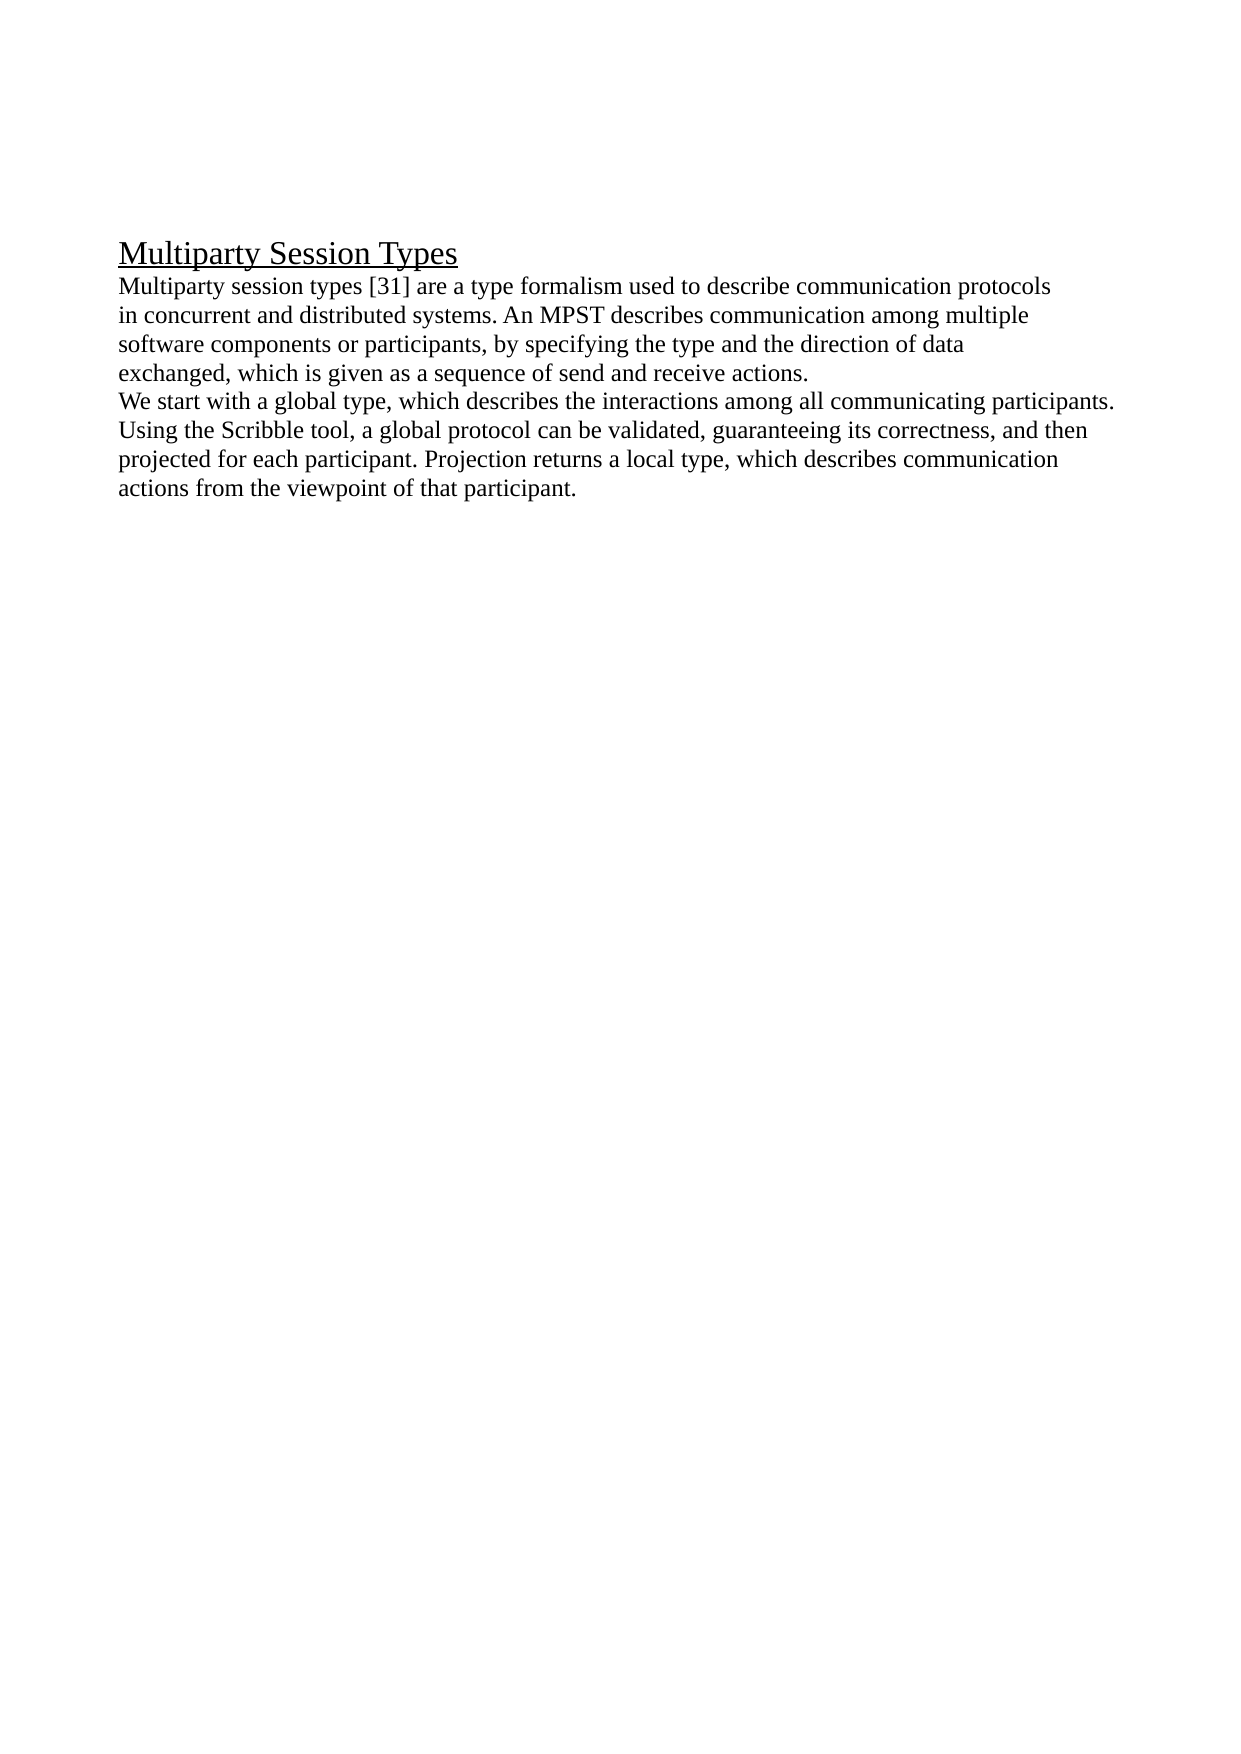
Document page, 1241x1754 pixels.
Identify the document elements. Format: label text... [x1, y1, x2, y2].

text in concurrent and distributed systems. An MPST describes communication among multiple [118, 300, 1122, 329]
text We start with a global type, which describes the interactions among all communicating participants. Using the Scribble tool, a global protocol can be validated, guaranteeing its correctness, and then [118, 386, 1122, 444]
text projected for each participant. Projection returns a local type, which describes communication [118, 444, 1122, 473]
text exchanged, which is given as a sequence of send and receive actions. [118, 358, 1122, 386]
text software components or participants, by specifying the type and the direction of data [118, 329, 1122, 358]
text Multiparty Session Types [118, 233, 1122, 271]
text Multiparty session types [31] are a type formalism used to describe communication protocols [118, 271, 1122, 300]
text actions from the viewpoint of that participant. [118, 473, 1122, 501]
